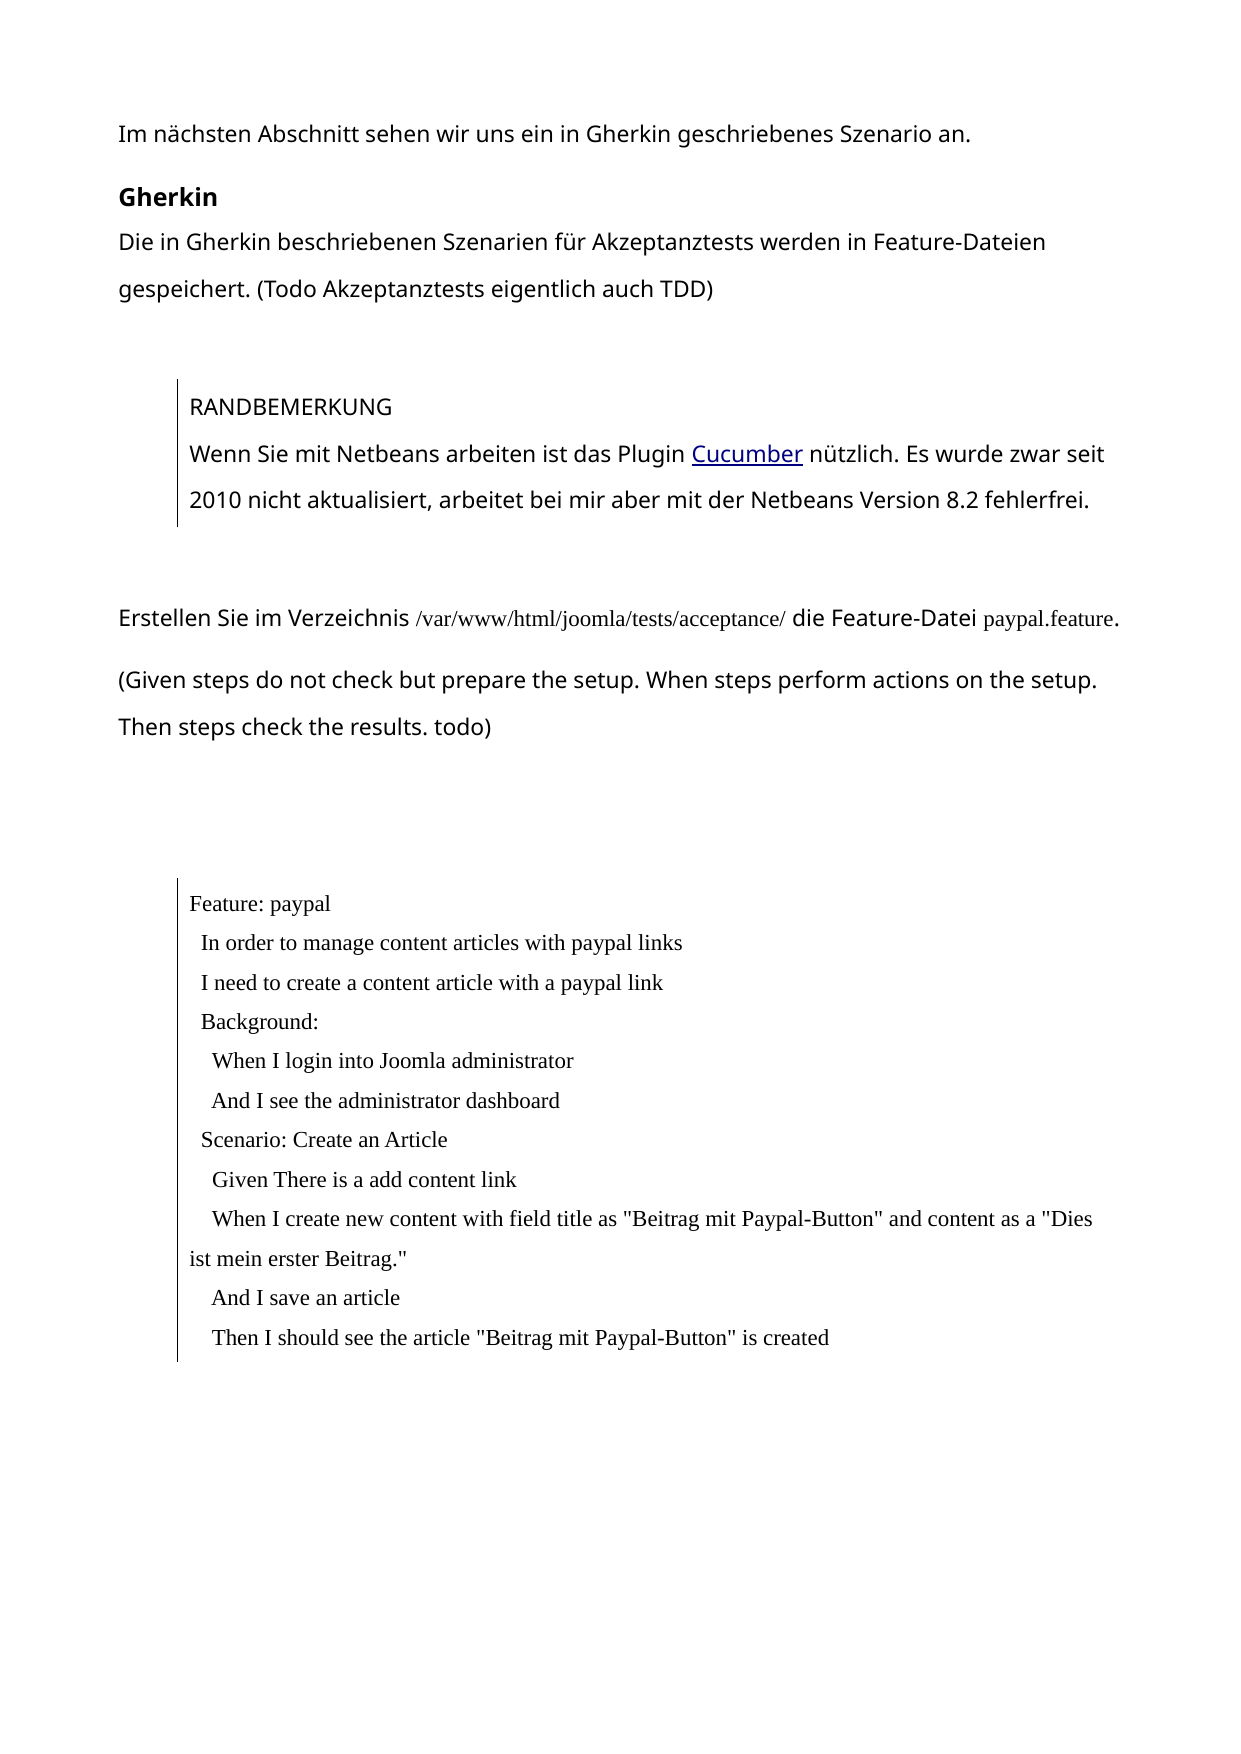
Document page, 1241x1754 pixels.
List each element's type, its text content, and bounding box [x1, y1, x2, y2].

subtitle Gherkin [118, 179, 1122, 214]
text Erstellen Sie im Verzeichnis /var/www/html/joomla/tests/acceptance/ die Feature-Datei paypal.feature. [118, 602, 1122, 633]
text Im nächsten Abschnitt sehen wir uns ein in Gherkin geschriebenes Szenario an. [118, 118, 1122, 149]
text Die in Gherkin beschriebenen Szenarien für Akzeptanztests werden in Feature-Dateien gespeichert. (Todo Akzeptanztests eigentlich auch TDD) [118, 226, 1122, 304]
text RANDBEMERKUNG Wenn Sie mit Netbeans arbeiten ist das Plugin Cucumber nützlich. Es wurde zwar seit 2010 nicht aktualisiert, arbeitet bei mir aber mit der Netbeans Version 8.2 fehlerfrei. [178, 379, 1122, 527]
text (Given steps do not check but prepare the setup. When steps perform actions on the setup. Then steps check the results. todo) [118, 664, 1122, 742]
text Feature: paypal In order to manage content articles with paypal links I need to create a content article with a paypal link Background: When I login into Joomla administrator And I see the administrator dashboard Scenario: Create an Article Given There is a add content link When I create new content with field title as "Beitrag mit Paypal-Button" and content as a "Dies ist mein erster Beitrag." And I save an article Then I should see the article "Beitrag mit Paypal-Button" is created [178, 878, 1122, 1362]
